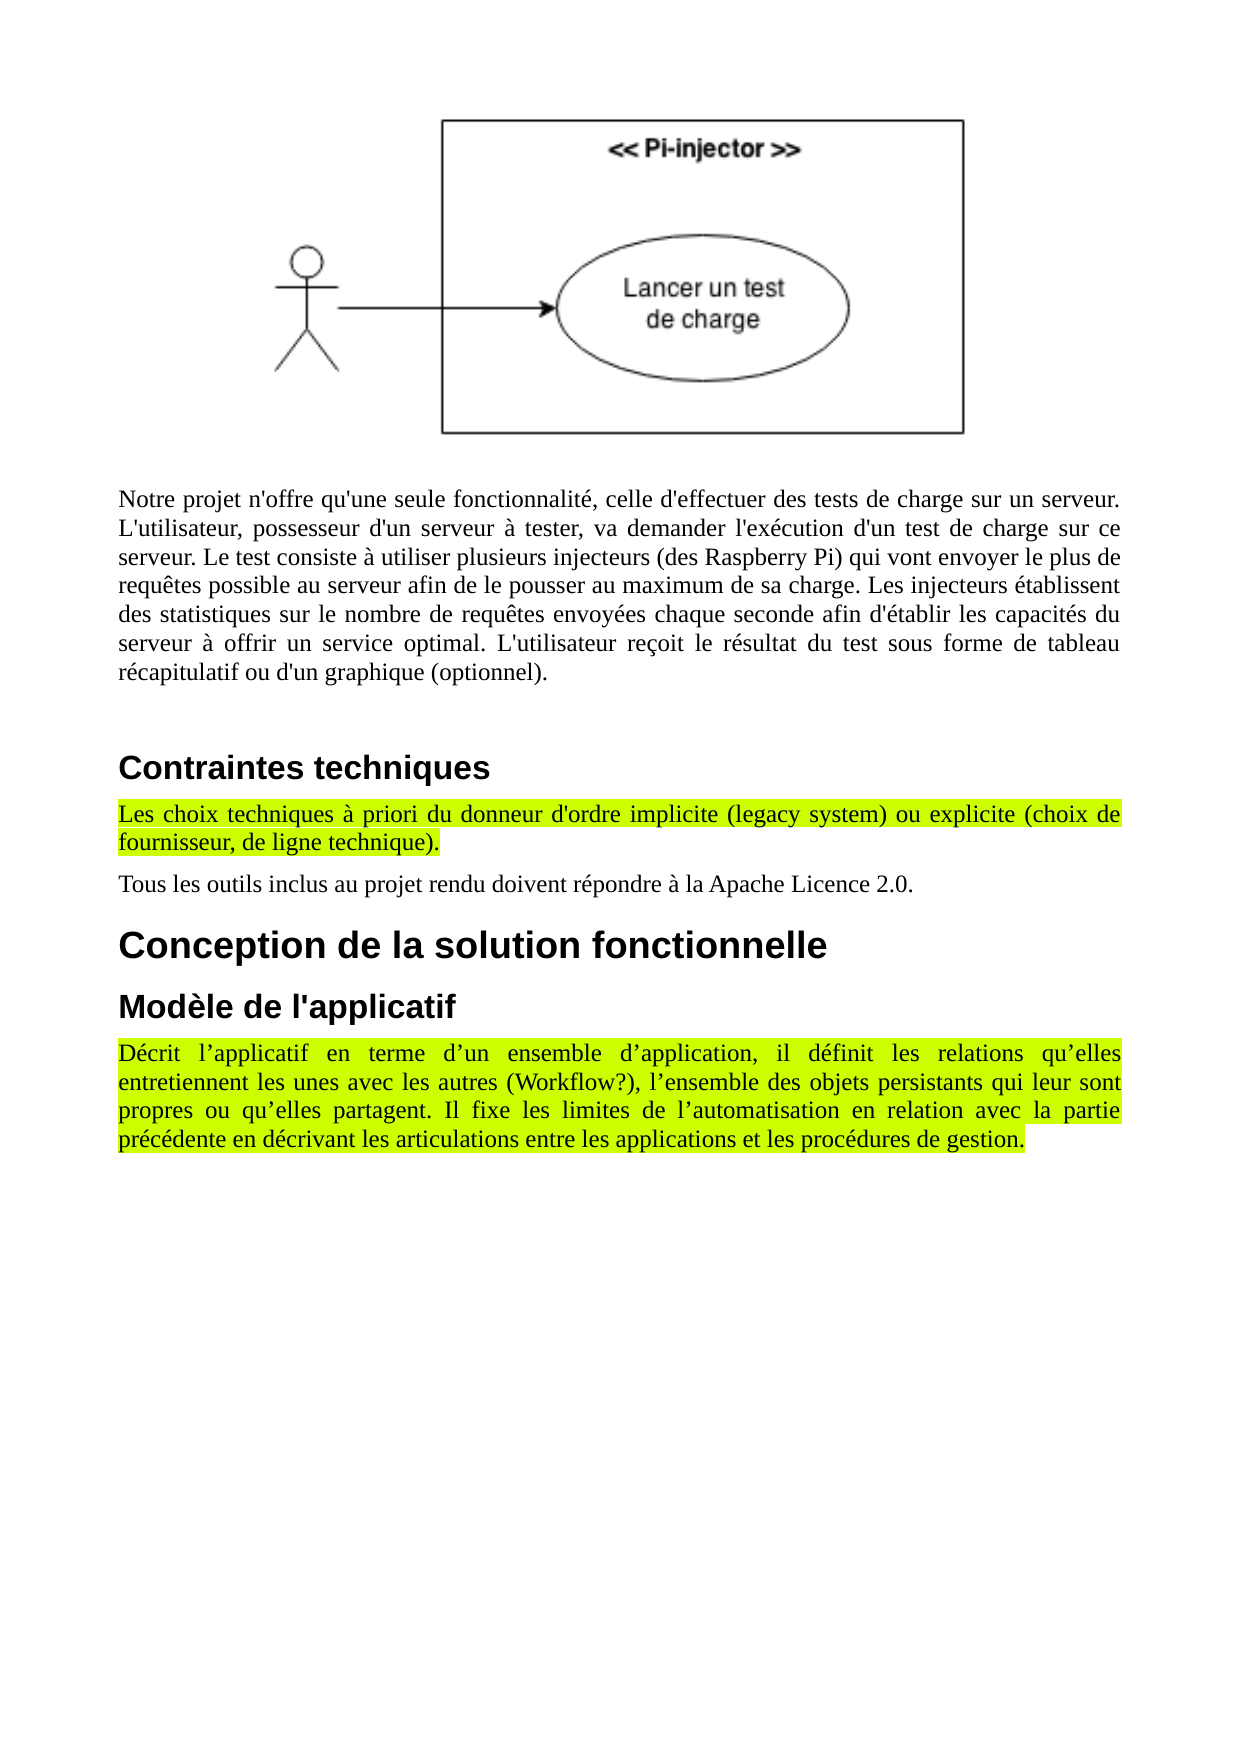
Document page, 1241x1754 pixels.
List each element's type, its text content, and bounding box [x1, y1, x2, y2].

text Les choix techniques à priori du donneur d'ordre implicite (legacy system) ou explicite (choix de fournisseur, de ligne technique). [118, 799, 1122, 856]
subtitle Modèle de l'applicatif [118, 987, 1122, 1026]
subtitle Contraintes techniques [118, 748, 1122, 786]
text Décrit l’applicatif en terme d’un ensemble d’application, il définit les relations qu’elles entretiennent les unes avec les autres (Workflow?), l’ensemble des objets persistants qui leur sont propres ou qu’elles partagent. Il fixe les limites de l’automatisation en relation avec la partie précédente en décrivant les articulations entre les applications et les procédures de gestion. [118, 1038, 1122, 1153]
text Tous les outils inclus au projet rendu doivent répondre à la Apache Licence 2.0. [118, 869, 1122, 897]
picture [273, 118, 967, 443]
subtitle Conception de la solution fonctionnelle [118, 922, 1122, 966]
text Notre projet n'offre qu'une seule fonctionnalité, celle d'effectuer des tests de charge sur un serveur. L'utilisateur, possesseur d'un serveur à tester, va demander l'exécution d'un test de charge sur ce serveur. Le test consiste à utiliser plusieurs injecteurs (des Raspberry Pi) qui vont envoyer le plus de requêtes possible au serveur afin de le pousser au maximum de sa charge. Les injecteurs établissent des statistiques sur le nombre de requêtes envoyées chaque seconde afin d'établir les capacités du serveur à offrir un service optimal. L'utilisateur reçoit le résultat du test sous forme de tableau récapitulatif ou d'un graphique (optionnel). [118, 484, 1122, 686]
